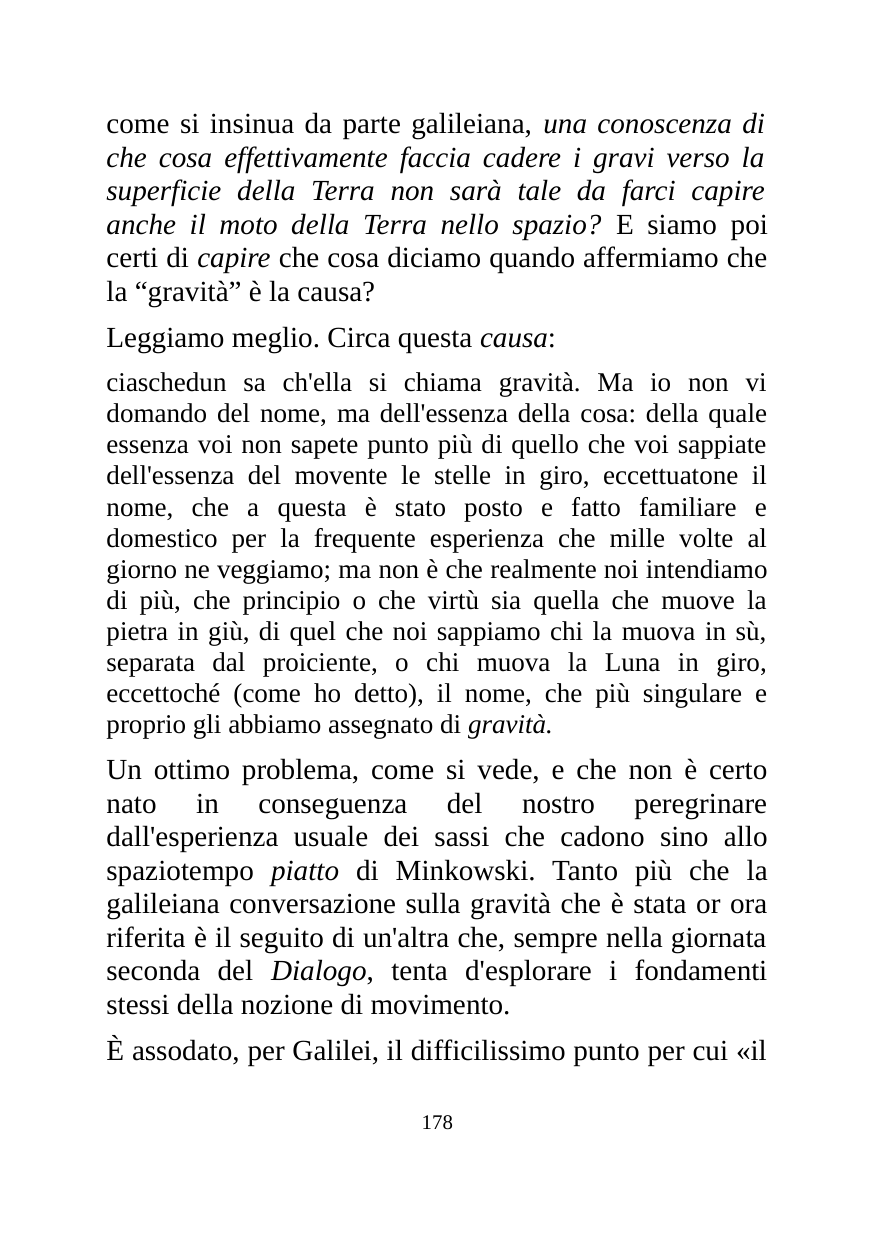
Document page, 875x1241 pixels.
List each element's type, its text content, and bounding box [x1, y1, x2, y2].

text Leggiamo meglio. Circa questa causa: [106, 320, 768, 353]
text È assodato, per Galilei, il difficilissimo punto per cui «il [106, 1033, 768, 1067]
text ciaschedun sa ch'ella si chiama gravità. Ma io non vi domando del nome, ma dell'essenza della cosa: della quale essenza voi non sapete punto più di quello che voi sappiate dell'essenza del movente le stelle in giro, eccettuatone il nome, che a questa è stato posto e fatto familiare e domestico per la frequente esperienza che mille volte al giorno ne veggiamo; ma non è che realmente noi intendiamo di più, che principio o che virtù sia quella che muove la pietra in giù, di quel che noi sappiamo chi la muova in sù, separata dal proiciente, o chi muova la Luna in giro, eccettoché (come ho detto), il nome, che più singulare e proprio gli abbiamo assegnato di gravità. [106, 366, 768, 740]
text come si insinua da parte galileiana, una conoscenza di che cosa effettivamente faccia cadere i gravi verso la superficie della Terra non sarà tale da farci capire anche il moto della Terra nello spazio? E siamo poi certi di capire che cosa diciamo quando affermiamo che la “gravità” è la causa? [106, 106, 768, 307]
text Un ottimo problema, come si vede, e che non è certo nato in conseguenza del nostro peregrinare dall'esperienza usuale dei sassi che cadono sino allo spaziotempo piatto di Minkowski. Tanto più che la galileiana conversazione sulla gravità che è stata or ora riferita è il seguito di un'altra che, sempre nella giornata seconda del Dialogo, tenta d'esplorare i fondamenti stessi della nozione di movimento. [106, 752, 768, 1021]
